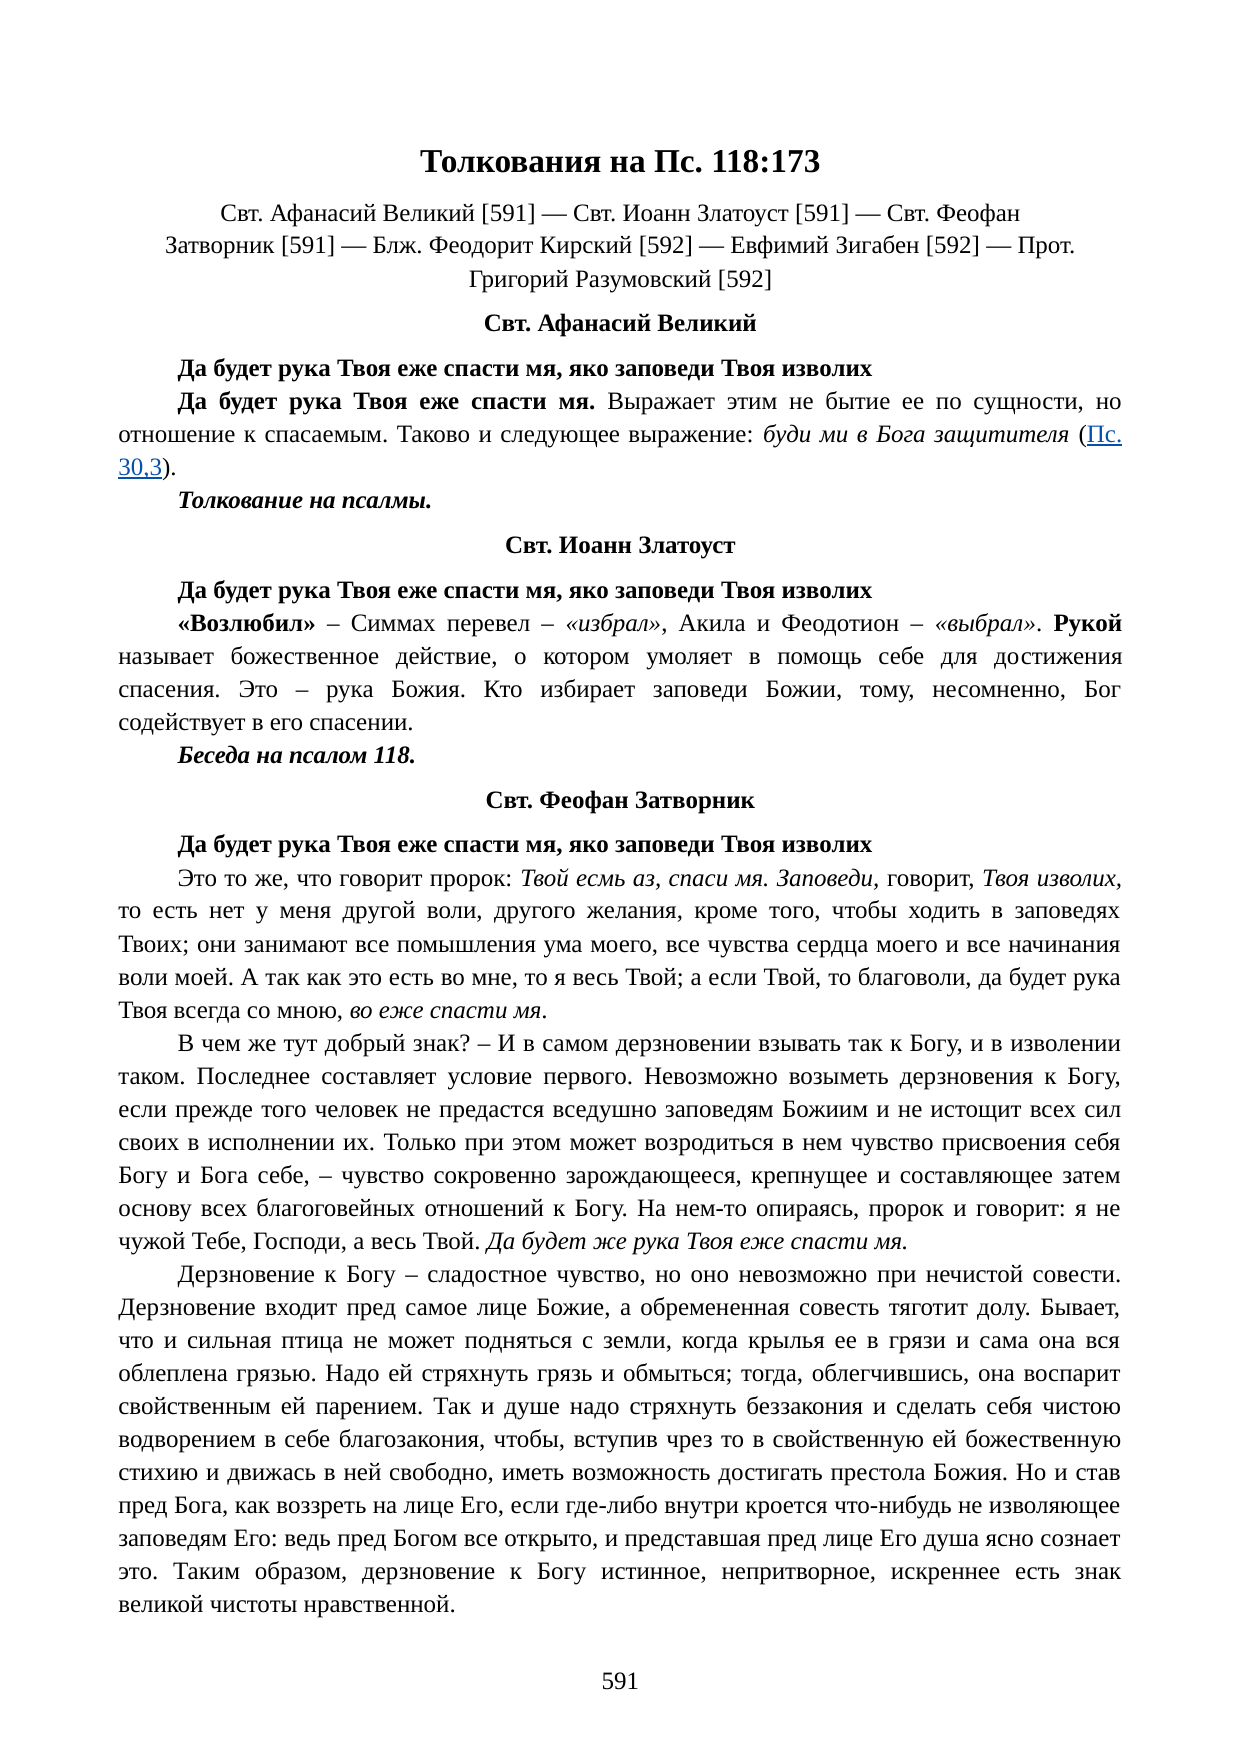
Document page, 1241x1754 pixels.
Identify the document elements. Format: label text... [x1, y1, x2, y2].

subtitle Толкования на Пс. 118:173 [118, 142, 1122, 180]
text Да будет рука Твоя еже спасти мя. Выражает этим не бытие ее по сущности, но отношение к спасаемым. Таково и следующее выражениe: буди ми в Бога защитителя (Пс. 30,3). [118, 386, 1122, 481]
text Дерзновение к Богу – сладостное чувство, но оно невозможно при нечистой совести. Дерзновение входит пред самое лице Божие, а обремененная совесть тяготит долу. Бывает, что и сильная птица не может подняться с земли, когда крылья ее в грязи и сама она вся облеплена грязью. Надо ей стряхнуть грязь и обмыться; тогда, облегчившись, она воспарит свойственным ей парением. Так и душе надо стряхнуть беззакония и сделать себя чистою водворением в себе благозакония, чтобы, вступив чрез то в свойственную ей божественную стихию и движась в ней свободно, иметь возможность достигать престола Божия. Но и став пред Бога, как воззреть на лице Его, если где-либо внутри кроется что-нибудь не изволяющее заповедям Его: ведь пред Богом все открыто, и представшая пред лице Его душа ясно сознает это. Таким образом, дерзновение к Богу истинное, непритворное, искреннее есть знак великой чистоты нравственной. [118, 1259, 1122, 1618]
subtitle Свт. Феофан Затворник [118, 785, 1122, 813]
text Беседа на псалом 118. [118, 740, 1122, 769]
text Да будет рука Твоя еже спасти мя, яко заповеди Твоя изволих [118, 829, 1122, 858]
text Толкование на псалмы. [118, 485, 1122, 514]
text Да будет рука Твоя еже спасти мя, яко заповеди Твоя изволих [118, 575, 1122, 604]
subtitle Свт. Афанасий Великий [118, 308, 1122, 337]
text В чем же тут добрый знак? – И в самом дерзновении взывать так к Богу, и в изволении таком. Последнее составляет условие первого. Невозможно возыметь дерзновения к Богу, если прежде того человек не предастся вседушно заповедям Божиим и не истощит всех сил своих в исполнении их. Только при этом может возродиться в нем чувство присвоения себя Богу и Бога себе, – чувство сокровенно зарождающееся, крепнущее и составляющее затем основу всех благоговейных отношений к Богу. На нем-то опираясь, пророк и говорит: я не чужой Тебе, Господи, а весь Твой. Да будет же рука Твоя еже спасти мя. [118, 1028, 1122, 1254]
text «Возлюбил» – Симмах перевел – «избрал», Акила и Феодотион – «выбрал». Рукой называет божественное действие, о котором умоляет в помощь себе для до­стижения спасения. Это – рука Божия. Кто избирает заповеди Божии, тому, несомненно, Бог содействует в его спасении. [118, 608, 1122, 736]
text Да будет рука Твоя еже спасти мя, яко заповеди Твоя изволих [118, 353, 1122, 382]
subtitle Свт. Иоанн Златоуст [118, 530, 1122, 559]
text Это то же, что говорит пророк: Твой есмь аз, спаси мя. Заповеди, говорит, Твоя изволих, то есть нет у меня другой воли, другого желания, кроме того, чтобы ходить в заповедях Твоих; они занимают все помышления ума моего, все чувства сердца моего и все начинания воли моей. А так как это есть во мне, то я весь Твой; а если Твой, то благоволи, да будет рука Твоя всегда со мною, во еже спасти мя. [118, 863, 1122, 1023]
text Свт. Афанасий Великий [591] — Свт. Иоанн Златоуст [591] — Свт. Феофан Затворник [591] — Блж. Феодорит Кирский [592] — Евфимий Зигабен [592] — Прот. Григорий Разумовский [592] [118, 198, 1122, 292]
